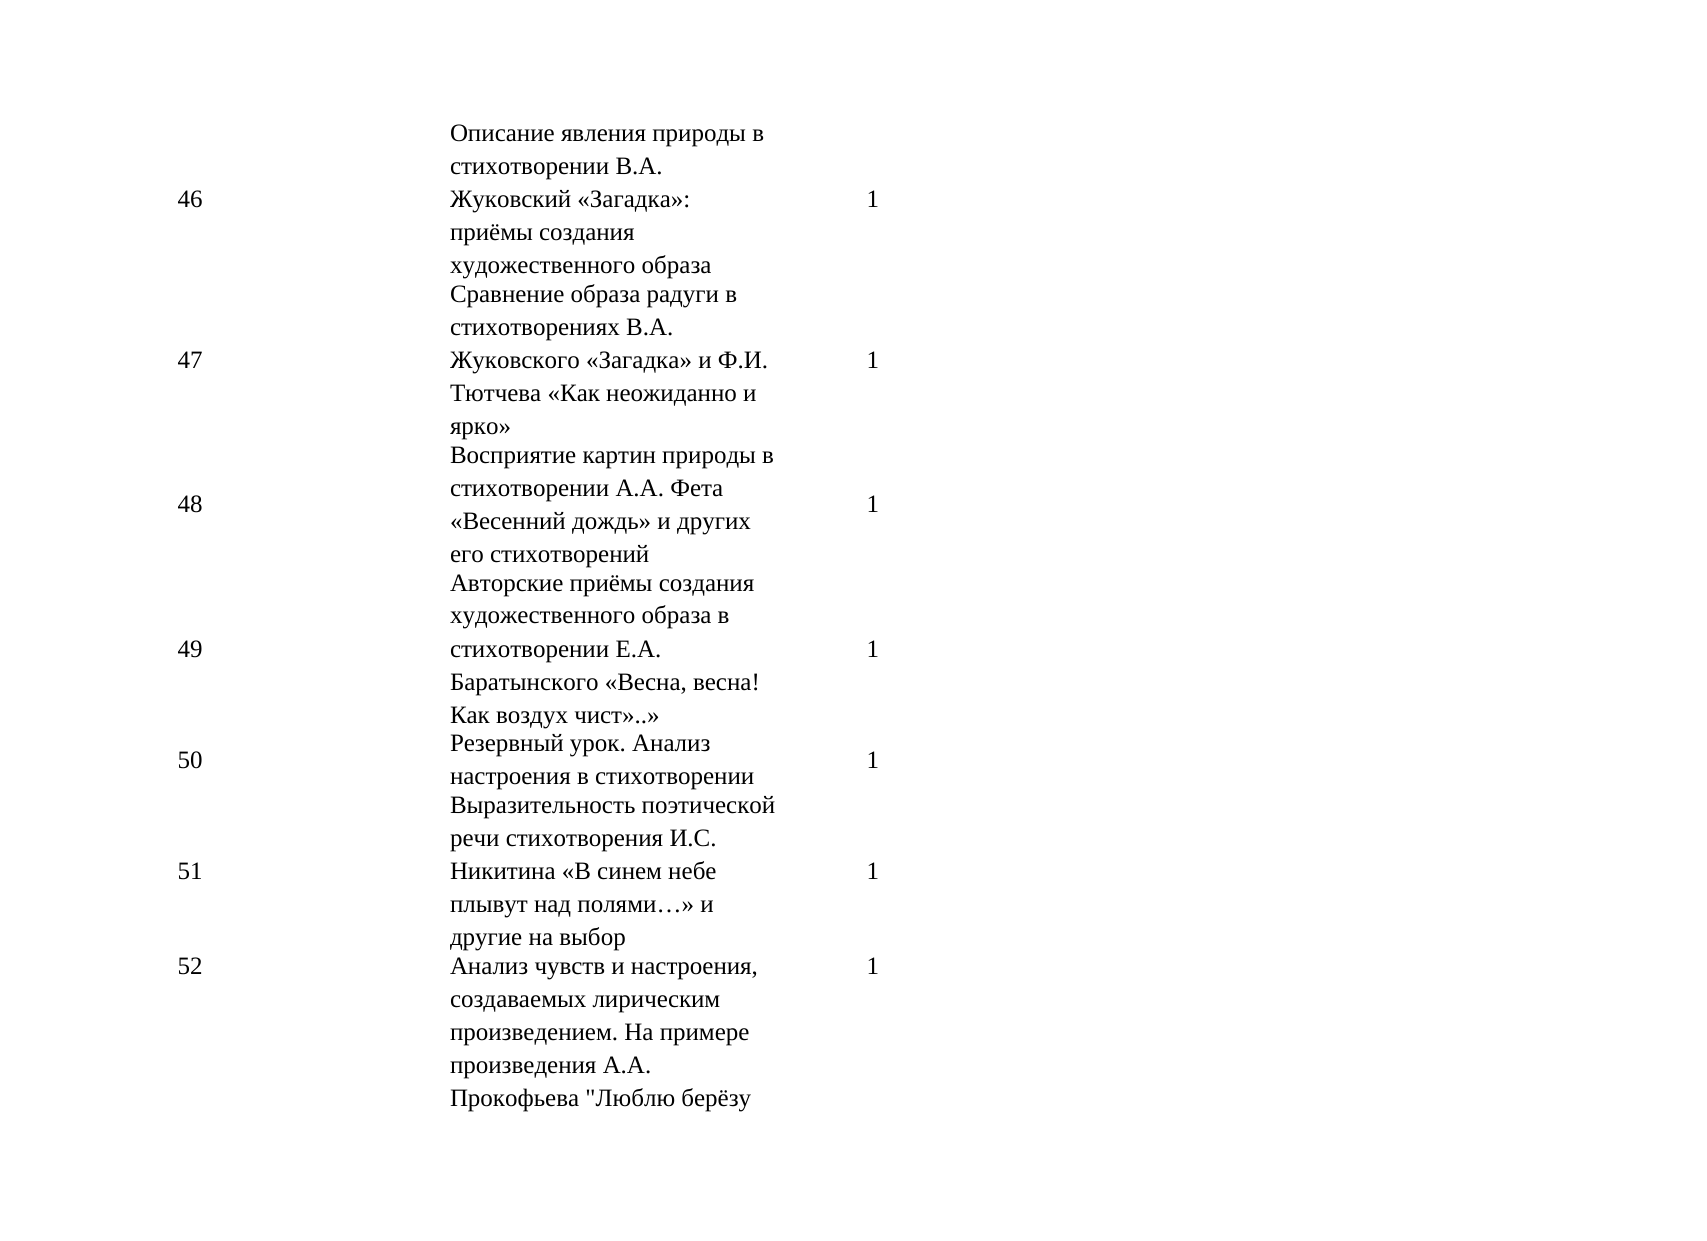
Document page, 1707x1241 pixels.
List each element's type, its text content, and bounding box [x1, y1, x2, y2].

table_cell [1180, 118, 1430, 279]
table_cell 50 [166, 729, 424, 790]
table_cell [1430, 790, 1607, 951]
table_cell [1180, 790, 1430, 951]
table_cell 46 [166, 118, 424, 279]
table_cell Описание явления природы в стихотворении В.А. Жуковский «Загадка»: приёмы создания художественного образа [425, 118, 789, 279]
table_cell 48 [166, 440, 424, 568]
table_cell [1180, 951, 1430, 1112]
table_cell [942, 440, 1180, 568]
table_cell [1430, 568, 1607, 728]
table_cell Сравнение образа радуги в стихотворениях В.А. Жуковского «Загадка» и Ф.И. Тютчева «Как неожиданно и ярко» [425, 279, 789, 440]
table_cell 1 [789, 951, 942, 1112]
table_cell Резервный урок. Анализ настроения в стихотворении [425, 729, 789, 790]
table_cell [1180, 440, 1430, 568]
table_cell 52 [166, 951, 424, 1112]
table_cell Анализ чувств и настроения, создаваемых лирическим произведением. На примере произведения А.А. Прокофьева "Люблю берёзу [425, 951, 789, 1112]
table_cell 1 [789, 279, 942, 440]
table_cell 49 [166, 568, 424, 728]
table_cell Восприятие картин природы в стихотворении А.А. Фета «Весенний дождь» и других его стихотворений [425, 440, 789, 568]
table_cell [1180, 568, 1430, 728]
table_cell [942, 790, 1180, 951]
table_cell [942, 568, 1180, 728]
table_cell [942, 729, 1180, 790]
table_cell Авторские приёмы создания художественного образа в стихотворении Е.А. Баратынского «Весна, весна! Как воздух чист»..» [425, 568, 789, 728]
table_cell [942, 118, 1180, 279]
table_cell 1 [789, 440, 942, 568]
table_cell [1430, 118, 1607, 279]
table_cell [1180, 279, 1430, 440]
table_cell 1 [789, 729, 942, 790]
table_cell [942, 951, 1180, 1112]
table_cell 1 [789, 790, 942, 951]
table_cell [1430, 729, 1607, 790]
table_cell [1430, 279, 1607, 440]
table_cell 51 [166, 790, 424, 951]
table_cell [942, 279, 1180, 440]
table_cell 1 [789, 118, 942, 279]
table_cell [1430, 440, 1607, 568]
table_cell [1180, 729, 1430, 790]
table_cell Выразительность поэтической речи стихотворения И.С. Никитина «В синем небе плывут над полями…» и другие на выбор [425, 790, 789, 951]
table_cell 1 [789, 568, 942, 728]
table_cell [1430, 951, 1607, 1112]
table_cell 47 [166, 279, 424, 440]
